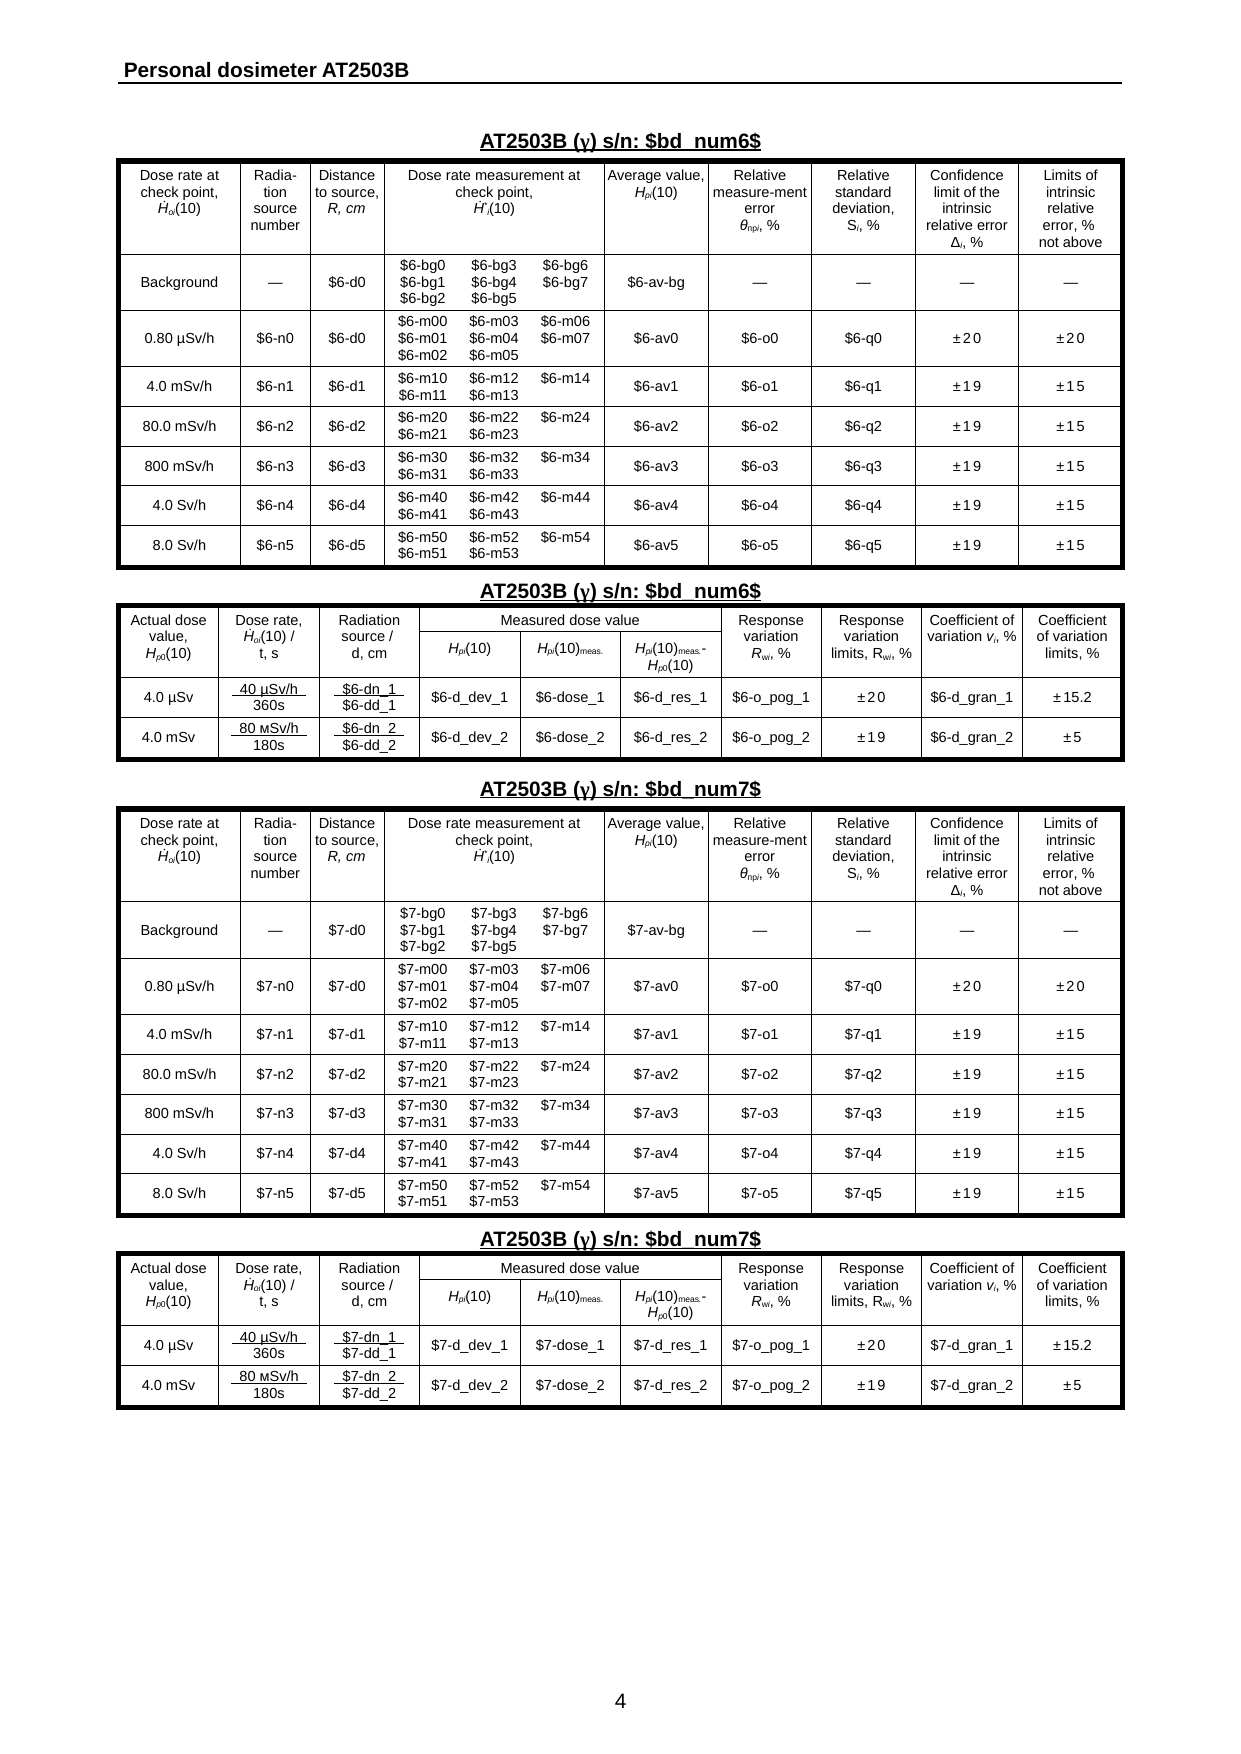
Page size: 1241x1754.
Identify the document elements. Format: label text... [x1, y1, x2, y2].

table_cell — [241, 255, 310, 310]
table_cell ±19 [916, 1015, 1018, 1054]
table_cell Relative measure-ment error θпрi, % [709, 164, 811, 253]
table_cell — [812, 902, 915, 958]
table_cell $7-av-bg [605, 902, 708, 958]
table_cell ±19 [916, 367, 1018, 406]
table_cell Limits of intrinsic relative error, % not above [1019, 164, 1120, 253]
table_cell $6-n3 [241, 447, 310, 485]
table_cell Coefficient of variation limits, % [1023, 1256, 1120, 1325]
table_cell $6-m40 $6-m41 $6-m42 $6-m43 $6-m44 [385, 486, 604, 525]
table_cell Limits of intrinsic relative error, % not above [1019, 812, 1120, 901]
table_cell ±20 [822, 678, 921, 717]
table_cell 4.0 µSv [121, 678, 218, 717]
table_cell $6-m20 $6-m21 $6-m22 $6-m23 $6-m24 [385, 407, 604, 446]
table_cell $7-d_gran_2 [922, 1366, 1022, 1404]
table_cell $7-n2 [241, 1055, 310, 1094]
table_cell ±15 [1019, 1095, 1120, 1133]
table_cell $6-av2 [605, 407, 708, 446]
table_cell $6-o2 [709, 407, 811, 446]
table_cell ±19 [916, 447, 1018, 485]
table_cell 800 mSv/h [121, 447, 240, 485]
table_cell $7-m50 $7-m51 $7-m52 $7-m53 $7-m54 [385, 1174, 604, 1213]
table_cell ±15 [1019, 407, 1120, 446]
table_cell ±15 [1019, 447, 1120, 485]
table_cell $6-o1 [709, 367, 811, 406]
table_cell 80.0 mSv/h [121, 407, 240, 446]
table_cell $6-q1 [812, 367, 915, 406]
table_cell 4.0 mSv/h [121, 367, 240, 406]
table_cell $7-d1 [311, 1015, 384, 1054]
table_cell ±15.2 [1023, 678, 1120, 717]
table_cell $6-av3 [605, 447, 708, 485]
table_cell ±20 [916, 311, 1018, 366]
table_cell $6-d3 [311, 447, 384, 485]
table_cell ±20 [822, 1326, 921, 1365]
table_cell $6-m50 $6-m51 $6-m52 $6-m53 $6-m54 [385, 526, 604, 565]
table_cell Background [121, 255, 240, 310]
table_cell $6-q2 [812, 407, 915, 446]
table_cell $6-d4 [311, 486, 384, 525]
table_cell — [1019, 902, 1120, 958]
table_cell 8.0 Sv/h [121, 1174, 240, 1213]
table_cell $6-dose_2 [521, 718, 620, 757]
table_cell $7-dose_2 [521, 1366, 620, 1404]
table_cell $7-av0 [605, 959, 708, 1014]
table_cell $6-d_res_2 [621, 718, 721, 757]
table_cell $7-m20 $7-m21 $7-m22 $7-m23 $7-m24 [385, 1055, 604, 1094]
table_cell 4.0 Sv/h [121, 486, 240, 525]
table_cell ±19 [916, 486, 1018, 525]
table_cell ±20 [1019, 959, 1120, 1014]
table_cell Coefficient of variation limits, % [1023, 608, 1120, 677]
table_cell 4.0 Sv/h [121, 1135, 240, 1173]
table_cell $6-q5 [812, 526, 915, 565]
table_cell $6-o_pog_2 [722, 718, 821, 757]
table_cell 40 µSv/h 360s [219, 1326, 319, 1365]
table_cell ±15 [1019, 486, 1120, 525]
table_cell Hpi(10)meas.-Hp0(10) [621, 1280, 721, 1325]
table_cell $6-d_gran_2 [922, 718, 1022, 757]
table_cell $7-d2 [311, 1055, 384, 1094]
table_cell $6-n0 [241, 311, 310, 366]
table_cell $7-d4 [311, 1135, 384, 1173]
table_cell Background [121, 902, 240, 958]
table_cell $7-q1 [812, 1015, 915, 1054]
table_cell ±15 [1019, 1135, 1120, 1173]
table_cell $6-n5 [241, 526, 310, 565]
table_cell $6-av4 [605, 486, 708, 525]
table_cell Radia-tion source number [241, 812, 310, 901]
table_cell $7-m30 $7-m31 $7-m32 $7-m33 $7-m34 [385, 1095, 604, 1133]
table_cell $6-bg0 $6-bg1 $6-bg2 $6-bg3 $6-bg4 $6-bg5 $6-bg6 $6-bg7 [385, 255, 604, 310]
table_cell $7-n0 [241, 959, 310, 1014]
table_cell Hpi(10)meas. [521, 632, 620, 677]
table_cell Response variation limits, Rwi, % [822, 608, 921, 677]
table_cell $6-d_res_1 [621, 678, 721, 717]
table_cell — [241, 902, 310, 958]
table_cell $6-n2 [241, 407, 310, 446]
table_cell Radiation source / d, cm [320, 1256, 419, 1325]
table_cell Dose rate at check point, Ḣoi(10) [121, 164, 240, 253]
table_cell 0.80 µSv/h [121, 959, 240, 1014]
table_cell Dose rate measurement at check point, Ḣ*i(10) [385, 812, 604, 901]
table_cell Actual dose value, Hp0(10) [121, 608, 218, 677]
table_cell Hpi(10) [420, 1280, 520, 1325]
table_cell $7-dn_1 $7-dd_1 [320, 1326, 419, 1365]
table_cell 4.0 mSv/h [121, 1015, 240, 1054]
table_cell Confidence limit of the intrinsic relative error Δi, % [916, 164, 1018, 253]
table_cell Coefficient of variation vi, % [922, 1256, 1022, 1325]
table_cell $7-av1 [605, 1015, 708, 1054]
table_cell — [812, 255, 915, 310]
table_cell Relative standard deviation, Si, % [812, 812, 915, 901]
table_cell $7-d_res_1 [621, 1326, 721, 1365]
table_header AT2503B (γ) s/n: $bd_num6$ [118, 114, 1122, 158]
table_cell $7-d0 [311, 959, 384, 1014]
table_cell $7-o1 [709, 1015, 811, 1054]
table_cell $6-d_dev_1 [420, 678, 520, 717]
table_cell Hpi(10) [420, 632, 520, 677]
table_cell $7-d0 [311, 902, 384, 958]
table_cell Radiation source / d, cm [320, 608, 419, 677]
table_cell Radia-tion source number [241, 164, 310, 253]
table_cell $6-d5 [311, 526, 384, 565]
table_cell Confidence limit of the intrinsic relative error Δi, % [916, 812, 1018, 901]
table_cell Average value, Hpi(10) [605, 164, 708, 253]
table_cell $6-d_dev_2 [420, 718, 520, 757]
table_cell ±15 [1019, 1015, 1120, 1054]
table_cell $6-av0 [605, 311, 708, 366]
table_cell $7-n1 [241, 1015, 310, 1054]
table_cell $7-d5 [311, 1174, 384, 1213]
table_cell ±20 [916, 959, 1018, 1014]
table_cell $6-o0 [709, 311, 811, 366]
table_cell $6-q0 [812, 311, 915, 366]
table_cell $6-d0 [311, 311, 384, 366]
table_cell 8.0 Sv/h [121, 526, 240, 565]
table_cell $6-o4 [709, 486, 811, 525]
table_cell $7-dn_2 $7-dd_2 [320, 1366, 419, 1404]
table_cell $7-av2 [605, 1055, 708, 1094]
table_cell ±15 [1019, 1055, 1120, 1094]
table_cell $7-o2 [709, 1055, 811, 1094]
table_cell ±19 [916, 1055, 1018, 1094]
table_cell $7-q2 [812, 1055, 915, 1094]
table_cell — [1019, 255, 1120, 310]
table_cell $7-m00 $7-m01 $7-m02 $7-m03 $7-m04 $7-m05 $7-m06 $7-m07 [385, 959, 604, 1014]
table_cell $7-q0 [812, 959, 915, 1014]
table_cell Measured dose value [420, 1256, 721, 1279]
table_cell $6-d0 [311, 255, 384, 310]
table_cell Response variation Rwi, % [722, 608, 821, 677]
table_cell $7-q4 [812, 1135, 915, 1173]
table_cell $7-q5 [812, 1174, 915, 1213]
table_cell Relative measure-ment error θпрi, % [709, 812, 811, 901]
table_cell $6-av-bg [605, 255, 708, 310]
table_cell $6-av5 [605, 526, 708, 565]
table_cell 0.80 µSv/h [121, 311, 240, 366]
table_cell $6-n1 [241, 367, 310, 406]
table_cell ±19 [916, 407, 1018, 446]
table_cell — [709, 255, 811, 310]
table_cell $7-m10 $7-m11 $7-m12 $7-m13 $7-m14 [385, 1015, 604, 1054]
table_cell $6-o3 [709, 447, 811, 485]
table_header AT2503B (γ) s/n: $bd_num7$ [118, 762, 1122, 806]
table_cell $6-av1 [605, 367, 708, 406]
table_cell $7-o3 [709, 1095, 811, 1133]
table_cell ±15 [1019, 367, 1120, 406]
table_cell ±19 [916, 1135, 1018, 1173]
table_cell Distance to source, R, сm [311, 812, 384, 901]
table_cell $6-dn_2 $6-dd_2 [320, 718, 419, 757]
table_cell $7-o4 [709, 1135, 811, 1173]
table_cell $7-m40 $7-m41 $7-m42 $7-m43 $7-m44 [385, 1135, 604, 1173]
table_cell $7-d_dev_2 [420, 1366, 520, 1404]
table_cell ±19 [822, 1366, 921, 1404]
table_cell 4.0 µSv [121, 1326, 218, 1365]
table_cell 40 µSv/h 360s [219, 678, 319, 717]
table_cell Distance to source, R, сm [311, 164, 384, 253]
table_cell Actual dose value, Hp0(10) [121, 1256, 218, 1325]
table_cell 4.0 mSv [121, 718, 218, 757]
table_cell $7-o_pog_2 [722, 1366, 821, 1404]
table_cell ±15 [1019, 526, 1120, 565]
table_cell $7-q3 [812, 1095, 915, 1133]
table_cell 4.0 mSv [121, 1366, 218, 1404]
table_cell Dose rate at check point, Ḣoi(10) [121, 812, 240, 901]
table_cell ±20 [1019, 311, 1120, 366]
table_cell $7-av5 [605, 1174, 708, 1213]
table_cell $6-q4 [812, 486, 915, 525]
table_cell $6-d_gran_1 [922, 678, 1022, 717]
table_cell $7-d3 [311, 1095, 384, 1133]
table_cell $6-m30 $6-m31 $6-m32 $6-m33 $6-m34 [385, 447, 604, 485]
table_cell $6-m00 $6-m01 $6-m02 $6-m03 $6-m04 $6-m05 $6-m06 $6-m07 [385, 311, 604, 366]
table_cell $7-o5 [709, 1174, 811, 1213]
table_cell $7-bg0 $7-bg1 $7-bg2 $7-bg3 $7-bg4 $7-bg5 $7-bg6 $7-bg7 [385, 902, 604, 958]
table_cell — [916, 902, 1018, 958]
table_cell $7-av4 [605, 1135, 708, 1173]
table_cell $7-dose_1 [521, 1326, 620, 1365]
table_header AT2503B (γ) s/n: $bd_num7$ [118, 1218, 1122, 1251]
table_cell $7-n4 [241, 1135, 310, 1173]
table_cell $6-n4 [241, 486, 310, 525]
table_cell $7-d_gran_1 [922, 1326, 1022, 1365]
table_cell $6-d2 [311, 407, 384, 446]
table_header AT2503B (γ) s/n: $bd_num6$ [118, 570, 1122, 603]
table_cell Response variation limits, Rwi, % [822, 1256, 921, 1325]
table_cell $7-n5 [241, 1174, 310, 1213]
table_cell 80.0 mSv/h [121, 1055, 240, 1094]
table_cell $6-dose_1 [521, 678, 620, 717]
table_cell $6-q3 [812, 447, 915, 485]
table_cell ±19 [916, 1095, 1018, 1133]
table_cell Measured dose value [420, 608, 721, 631]
table_cell $7-o_pog_1 [722, 1326, 821, 1365]
table_cell — [709, 902, 811, 958]
table_cell $6-dn_1 $6-dd_1 [320, 678, 419, 717]
table_cell ±15.2 [1023, 1326, 1120, 1365]
table_cell Hpi(10)meas. [521, 1280, 620, 1325]
table_cell ±19 [916, 526, 1018, 565]
table_cell ±5 [1023, 1366, 1120, 1404]
table_cell $6-m10 $6-m11 $6-m12 $6-m13 $6-m14 [385, 367, 604, 406]
table_cell Response variation Rwi, % [722, 1256, 821, 1325]
table_cell Average value, Hpi(10) [605, 812, 708, 901]
table_cell $7-av3 [605, 1095, 708, 1133]
table_cell $6-o5 [709, 526, 811, 565]
table_cell Dose rate, Ḣoi(10) / t, s [219, 1256, 319, 1325]
table_cell 80 мSv/h 180s [219, 718, 319, 757]
table_cell $6-d1 [311, 367, 384, 406]
table_cell Hpi(10)meas.-Hp0(10) [621, 632, 721, 677]
table_cell ±15 [1019, 1174, 1120, 1213]
table_cell Relative standard deviation, Si, % [812, 164, 915, 253]
table_cell Dose rate measurement at check point, Ḣ*i(10) [385, 164, 604, 253]
table_cell 80 мSv/h 180s [219, 1366, 319, 1404]
table_cell $6-o_pog_1 [722, 678, 821, 717]
table_cell Coefficient of variation vi, % [922, 608, 1022, 677]
table_cell Dose rate, Ḣoi(10) / t, s [219, 608, 319, 677]
table_cell $7-n3 [241, 1095, 310, 1133]
table_cell 800 mSv/h [121, 1095, 240, 1133]
table_cell $7-d_dev_1 [420, 1326, 520, 1365]
table_cell ±19 [916, 1174, 1018, 1213]
table_cell $7-o0 [709, 959, 811, 1014]
table_cell $7-d_res_2 [621, 1366, 721, 1404]
table_cell ±5 [1023, 718, 1120, 757]
table_cell ±19 [822, 718, 921, 757]
table_cell — [916, 255, 1018, 310]
